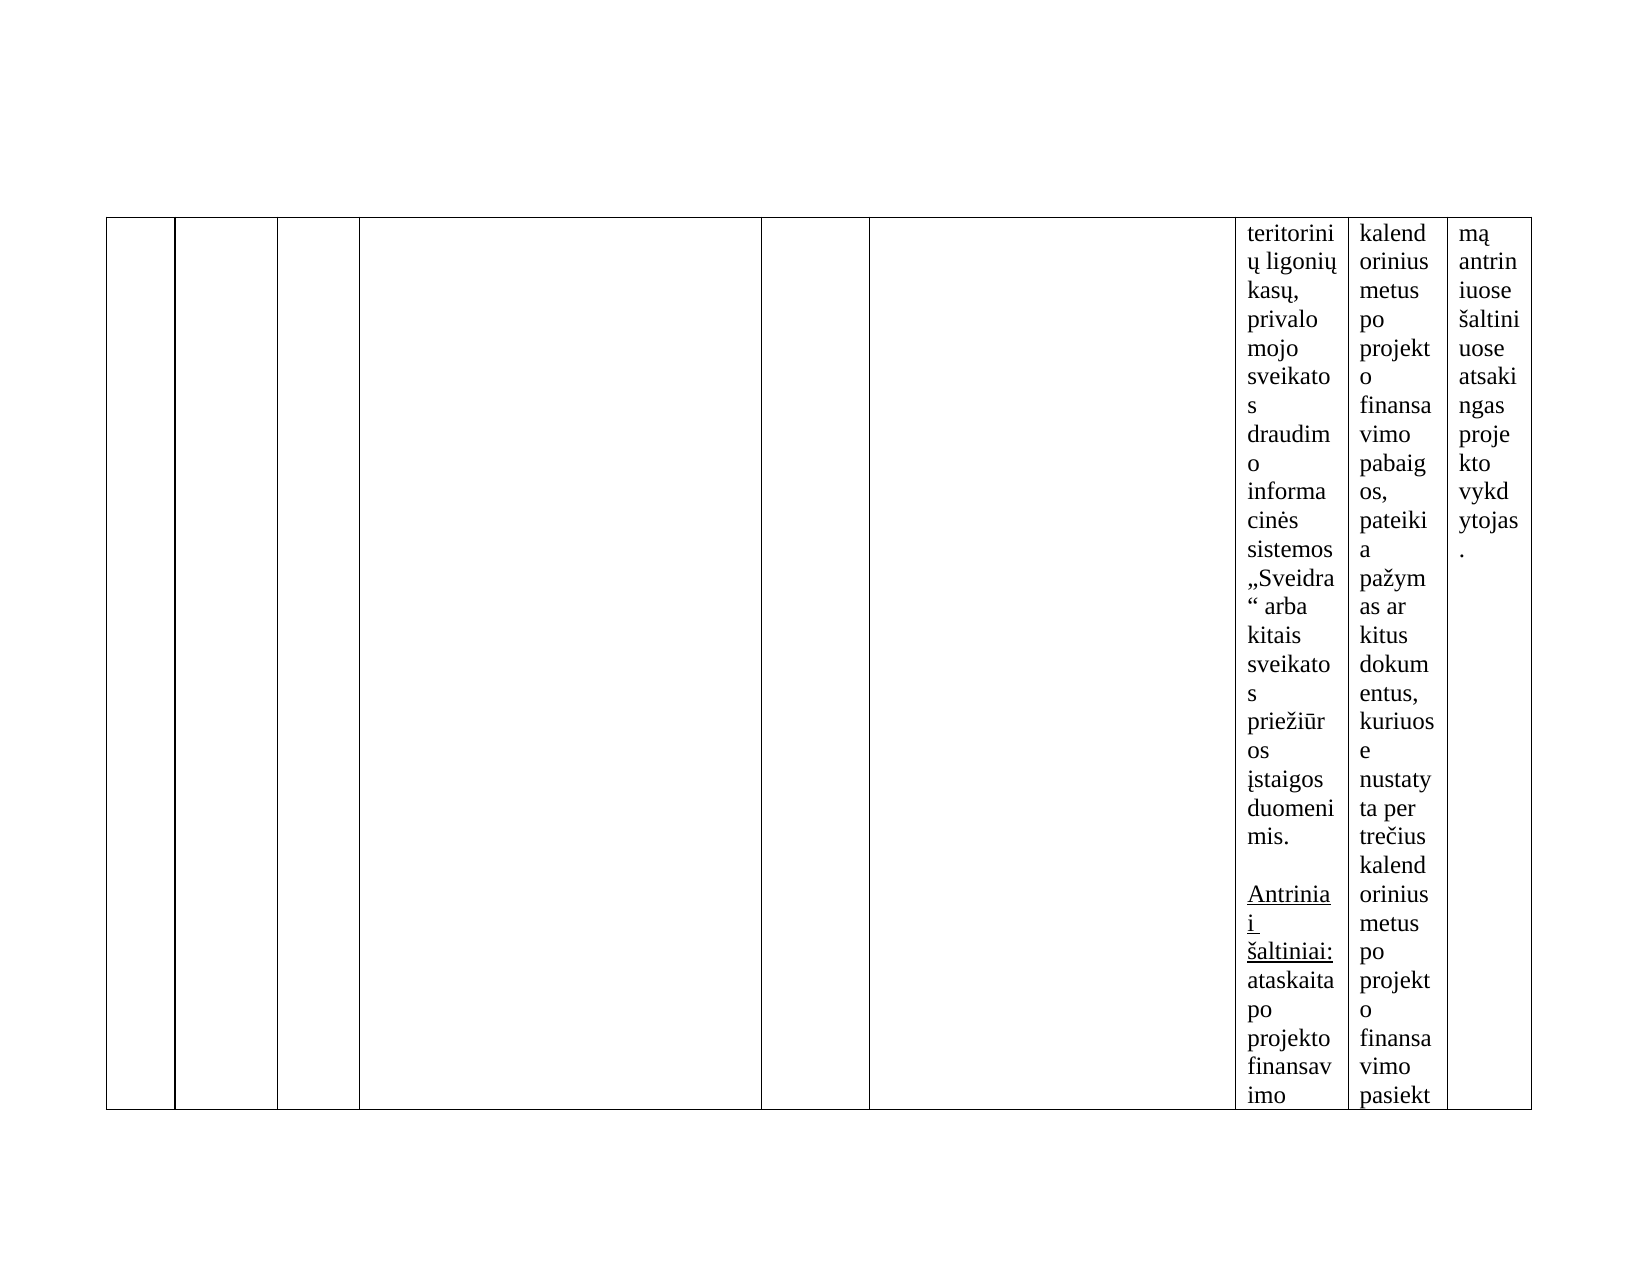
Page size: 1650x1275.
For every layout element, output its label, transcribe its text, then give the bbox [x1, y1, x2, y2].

table_cell teritorinių ligonių kasų, privalomojo sveikatos draudimo informacinės sistemos „Sveidra“ arba kitais sveikatos priežiūros įstaigos duomenimis. Antriniai šaltiniai: ataskaita po projekto finansavimo [1236, 218, 1348, 1109]
table_cell mą antriniuose šaltiniuose atsakingas projekto vykdytojas. [1448, 218, 1531, 1109]
table_cell [360, 218, 761, 1109]
table_cell [107, 218, 174, 1109]
table_cell [870, 218, 1235, 1109]
table_cell kalendorinius metus po projekto finansavimo pabaigos, pateikia pažymas ar kitus dokumentus, kuriuose nustatyta per trečius kalendorinius metus po projekto finansavimo pasiekt [1349, 218, 1447, 1109]
table_cell [278, 218, 359, 1109]
table_cell [176, 218, 277, 1109]
table_cell [762, 218, 869, 1109]
